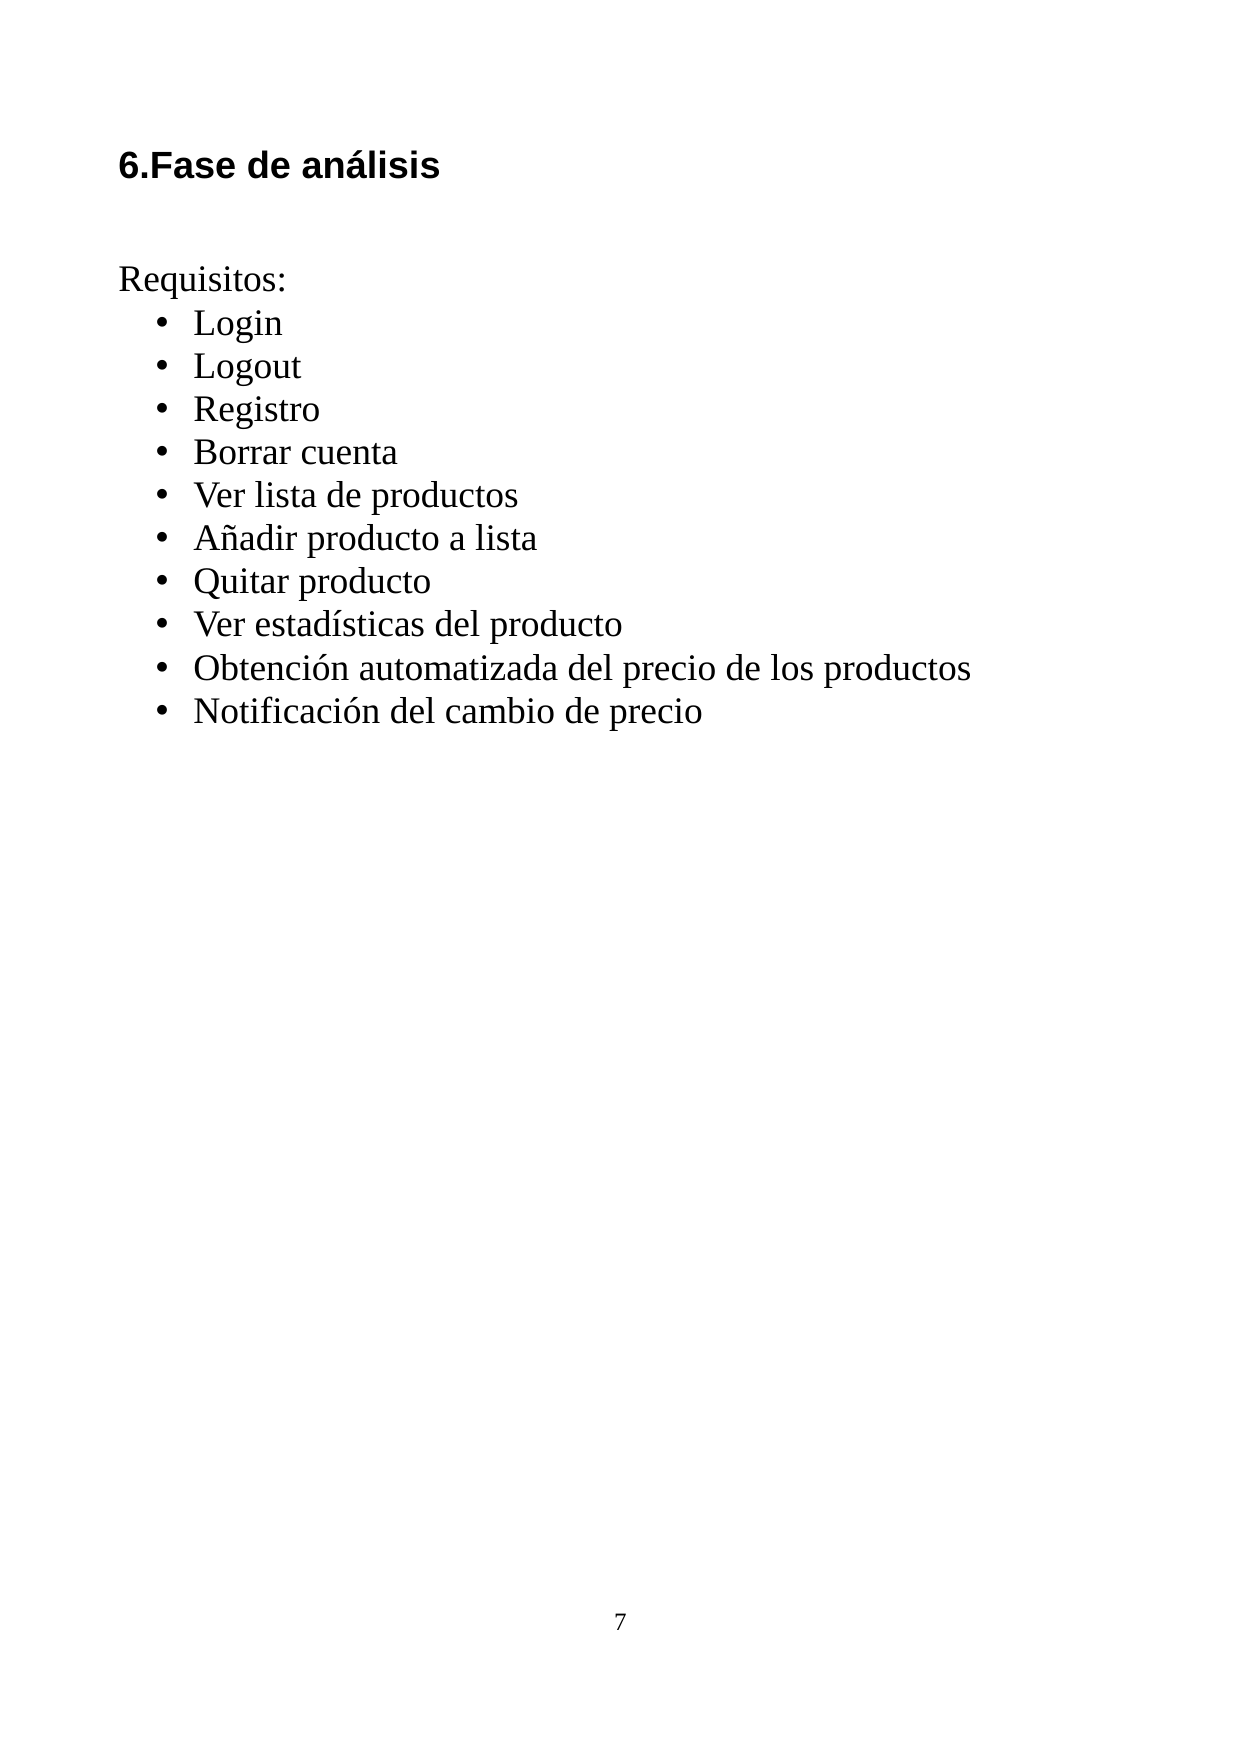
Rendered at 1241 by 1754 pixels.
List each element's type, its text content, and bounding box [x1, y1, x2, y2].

list Ver lista de productos [156, 472, 1122, 516]
list Obtención automatizada del precio de los productos [156, 645, 1122, 688]
text Requisitos: [118, 257, 1122, 300]
list Borrar cuenta [156, 429, 1122, 472]
list Añadir producto a lista [156, 516, 1122, 559]
list Login [156, 300, 1122, 343]
list Notificación del cambio de precio [156, 688, 1122, 731]
list Logout [156, 343, 1122, 386]
list Ver estadísticas del producto [156, 602, 1122, 645]
subtitle 6.Fase de análisis [118, 143, 1122, 187]
list Registro [156, 386, 1122, 429]
list Quitar producto [156, 559, 1122, 602]
